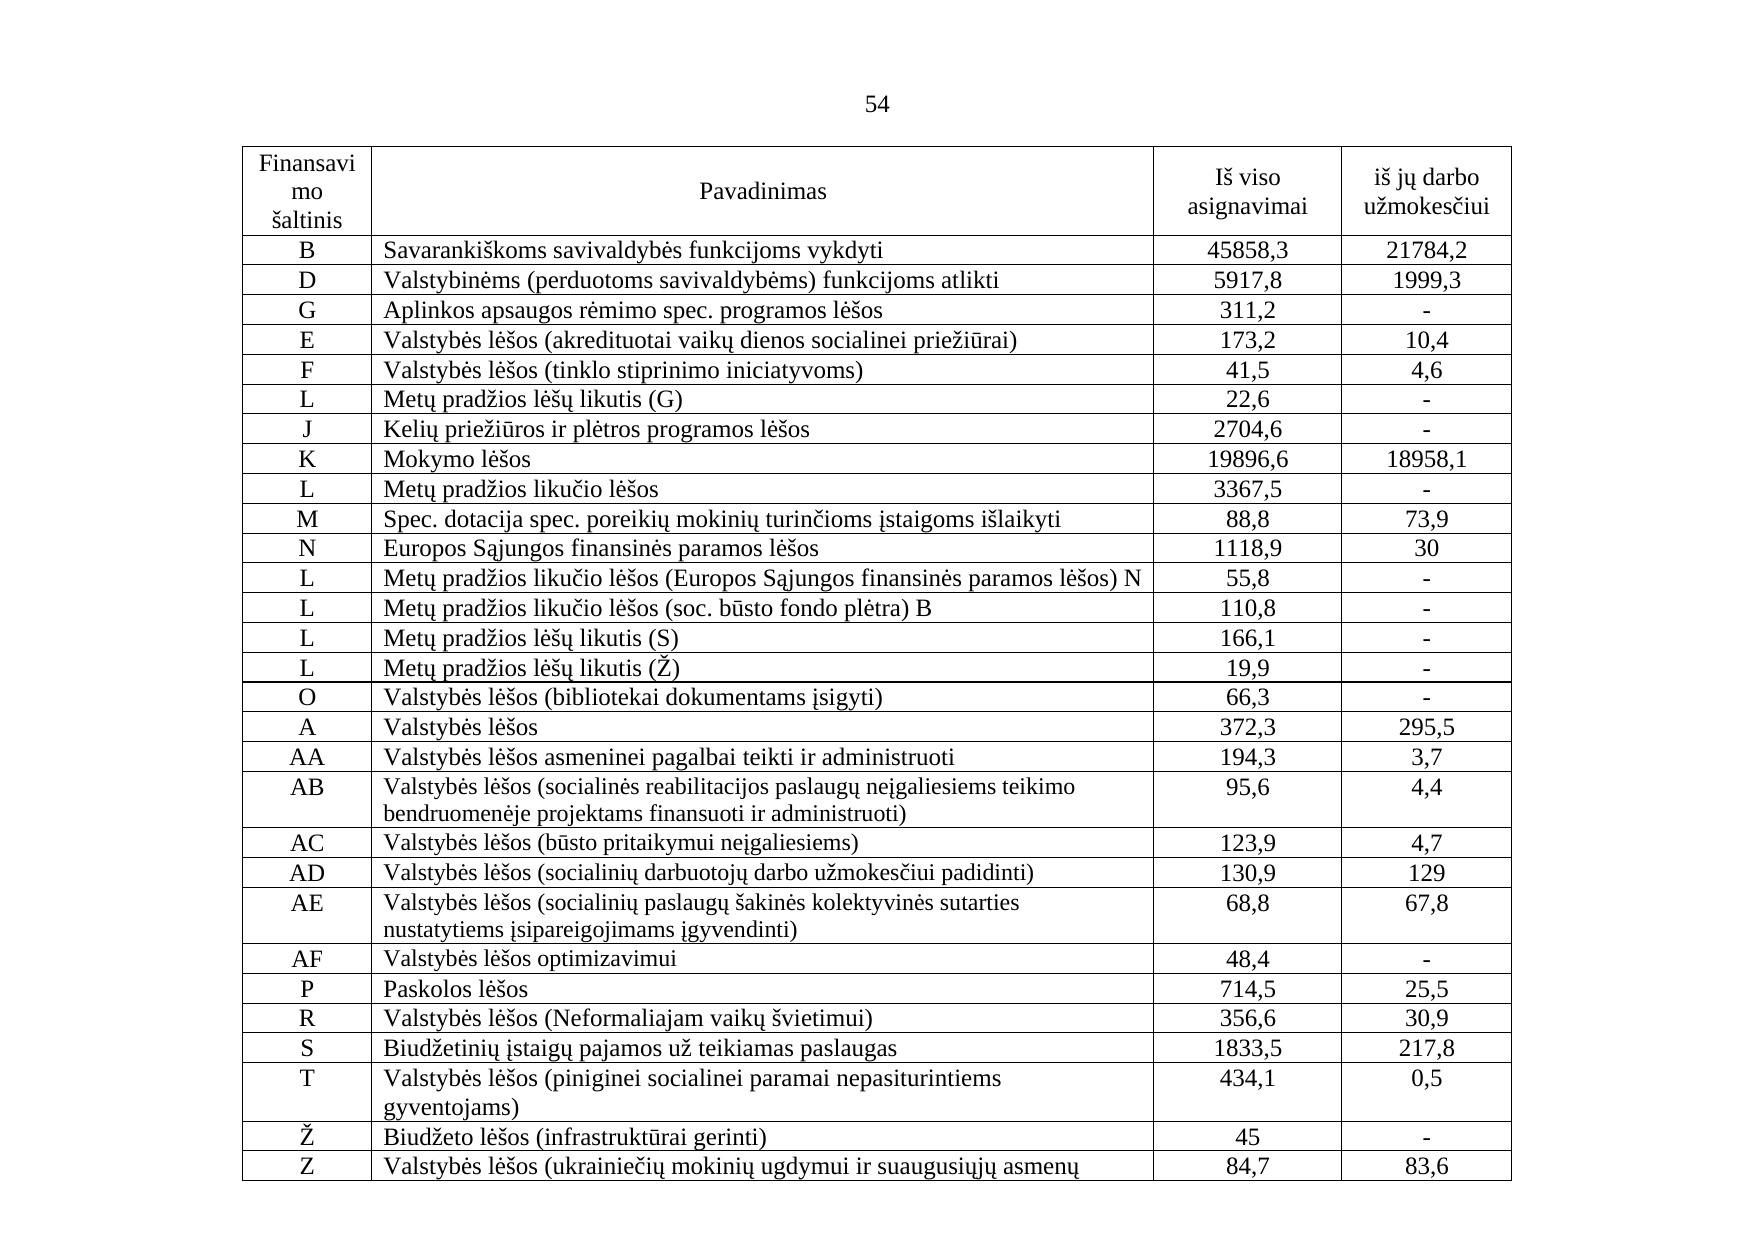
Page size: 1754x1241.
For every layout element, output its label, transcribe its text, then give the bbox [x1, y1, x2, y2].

table_cell - [1342, 593, 1511, 622]
table_cell J [243, 414, 371, 443]
table_cell Mokymo lėšos [372, 444, 1153, 473]
table_header iš jų darbo užmokesčiui [1342, 147, 1511, 234]
table_cell 714,5 [1154, 974, 1341, 1002]
table_cell 110,8 [1154, 593, 1341, 622]
table_cell - [1342, 295, 1511, 324]
table_cell 88,8 [1154, 504, 1341, 532]
table_cell AB [243, 772, 371, 827]
table_cell K [243, 444, 371, 473]
table_cell P [243, 974, 371, 1002]
table_cell 123,9 [1154, 828, 1341, 857]
table_cell L [243, 474, 371, 503]
table_cell 45 [1154, 1122, 1341, 1150]
table_cell 130,9 [1154, 858, 1341, 887]
table_cell 3367,5 [1154, 474, 1341, 503]
table_cell L [243, 653, 371, 681]
table_cell Valstybės lėšos (būsto pritaikymui neįgaliesiems) [372, 828, 1153, 857]
table_cell - [1342, 414, 1511, 443]
table_cell Valstybės lėšos (socialinės reabilitacijos paslaugų neįgaliesiems teikimo bendruomenėje projektams finansuoti ir administruoti) [372, 772, 1153, 827]
table_cell Valstybės lėšos [372, 712, 1153, 741]
table_cell 4,4 [1342, 772, 1511, 827]
table_cell F [243, 355, 371, 383]
table_cell Aplinkos apsaugos rėmimo spec. programos lėšos [372, 295, 1153, 324]
table_cell 68,8 [1154, 888, 1341, 943]
table_cell AA [243, 742, 371, 771]
table_cell 67,8 [1342, 888, 1511, 943]
table_cell Valstybės lėšos (tinklo stiprinimo iniciatyvoms) [372, 355, 1153, 383]
table_cell Valstybės lėšos (akredituotai vaikų dienos socialinei priežiūrai) [372, 325, 1153, 354]
table_cell Valstybės lėšos (Neformaliajam vaikų švietimui) [372, 1004, 1153, 1032]
table_cell AD [243, 858, 371, 887]
table_cell Metų pradžios lėšų likutis (Ž) [372, 653, 1153, 681]
table_cell - [1342, 683, 1511, 711]
table_cell 30,9 [1342, 1004, 1511, 1032]
table_cell 295,5 [1342, 712, 1511, 741]
table_cell 217,8 [1342, 1033, 1511, 1062]
table_cell 18958,1 [1342, 444, 1511, 473]
table_cell 372,3 [1154, 712, 1341, 741]
table_cell 2704,6 [1154, 414, 1341, 443]
table_cell 194,3 [1154, 742, 1341, 771]
table_cell 22,6 [1154, 385, 1341, 413]
table_cell 166,1 [1154, 623, 1341, 652]
table_cell Paskolos lėšos [372, 974, 1153, 1002]
table_cell A [243, 712, 371, 741]
table_cell Savarankiškoms savivaldybės funkcijoms vykdyti [372, 236, 1153, 264]
table_cell 1999,3 [1342, 265, 1511, 294]
table_cell - [1342, 653, 1511, 681]
table_cell Metų pradžios lėšų likutis (S) [372, 623, 1153, 652]
table_header Iš viso asignavimai [1154, 147, 1341, 234]
table_cell L [243, 563, 371, 592]
table_cell - [1342, 623, 1511, 652]
table_cell 4,7 [1342, 828, 1511, 857]
table_cell B [243, 236, 371, 264]
table_cell - [1342, 563, 1511, 592]
table_cell AE [243, 888, 371, 943]
table_cell S [243, 1033, 371, 1062]
table_cell Metų pradžios likučio lėšos (soc. būsto fondo plėtra) B [372, 593, 1153, 622]
table_cell 55,8 [1154, 563, 1341, 592]
table_cell 19,9 [1154, 653, 1341, 681]
table_cell 83,6 [1342, 1151, 1511, 1180]
table_cell Valstybinėms (perduotoms savivaldybėms) funkcijoms atlikti [372, 265, 1153, 294]
table_cell L [243, 385, 371, 413]
table_cell Valstybės lėšos (bibliotekai dokumentams įsigyti) [372, 683, 1153, 711]
table_cell Valstybės lėšos (socialinių darbuotojų darbo užmokesčiui padidinti) [372, 858, 1153, 887]
table_cell D [243, 265, 371, 294]
table_cell 173,2 [1154, 325, 1341, 354]
table_cell T [243, 1063, 371, 1121]
table_cell R [243, 1004, 371, 1032]
table_cell M [243, 504, 371, 532]
table_header Pavadinimas [372, 147, 1153, 234]
table_cell 5917,8 [1154, 265, 1341, 294]
table_cell Metų pradžios likučio lėšos [372, 474, 1153, 503]
table_cell Valstybės lėšos optimizavimui [372, 944, 1153, 973]
table_cell 45858,3 [1154, 236, 1341, 264]
table_cell O [243, 683, 371, 711]
table_cell 434,1 [1154, 1063, 1341, 1121]
table_cell Europos Sąjungos finansinės paramos lėšos [372, 534, 1153, 562]
table_cell 84,7 [1154, 1151, 1341, 1180]
table_cell 66,3 [1154, 683, 1341, 711]
table_cell 73,9 [1342, 504, 1511, 532]
table_cell N [243, 534, 371, 562]
table_cell Ž [243, 1122, 371, 1150]
table_cell Biudžetinių įstaigų pajamos už teikiamas paslaugas [372, 1033, 1153, 1062]
table_cell - [1342, 944, 1511, 973]
table_cell 48,4 [1154, 944, 1341, 973]
table_cell 95,6 [1154, 772, 1341, 827]
table_cell 1833,5 [1154, 1033, 1341, 1062]
table_cell G [243, 295, 371, 324]
table_cell AF [243, 944, 371, 973]
table_cell 21784,2 [1342, 236, 1511, 264]
table_cell Valstybės lėšos (piniginei socialinei paramai nepasiturintiems gyventojams) [372, 1063, 1153, 1121]
table_cell 0,5 [1342, 1063, 1511, 1121]
table_cell 41,5 [1154, 355, 1341, 383]
table_cell L [243, 623, 371, 652]
table_cell 311,2 [1154, 295, 1341, 324]
table_header Finansavimo šaltinis [243, 147, 371, 234]
table_cell Valstybės lėšos (ukrainiečių mokinių ugdymui ir suaugusiųjų asmenų [372, 1151, 1153, 1180]
table_cell E [243, 325, 371, 354]
table_cell Spec. dotacija spec. poreikių mokinių turinčioms įstaigoms išlaikyti [372, 504, 1153, 532]
table_cell L [243, 593, 371, 622]
table_cell - [1342, 474, 1511, 503]
table_cell 30 [1342, 534, 1511, 562]
table_cell Valstybės lėšos (socialinių paslaugų šakinės kolektyvinės sutarties nustatytiems įsipareigojimams įgyvendinti) [372, 888, 1153, 943]
table_cell Biudžeto lėšos (infrastruktūrai gerinti) [372, 1122, 1153, 1150]
table_cell 25,5 [1342, 974, 1511, 1002]
table_cell AC [243, 828, 371, 857]
table_cell 4,6 [1342, 355, 1511, 383]
table_cell Valstybės lėšos asmeninei pagalbai teikti ir administruoti [372, 742, 1153, 771]
table_cell 3,7 [1342, 742, 1511, 771]
table_cell 10,4 [1342, 325, 1511, 354]
table_cell Metų pradžios lėšų likutis (G) [372, 385, 1153, 413]
table_cell Z [243, 1151, 371, 1180]
table_cell - [1342, 385, 1511, 413]
table_cell 129 [1342, 858, 1511, 887]
table_cell 19896,6 [1154, 444, 1341, 473]
table_cell 1118,9 [1154, 534, 1341, 562]
table_cell 356,6 [1154, 1004, 1341, 1032]
table_cell - [1342, 1122, 1511, 1150]
table_cell Kelių priežiūros ir plėtros programos lėšos [372, 414, 1153, 443]
table_cell Metų pradžios likučio lėšos (Europos Sąjungos finansinės paramos lėšos) N [372, 563, 1153, 592]
